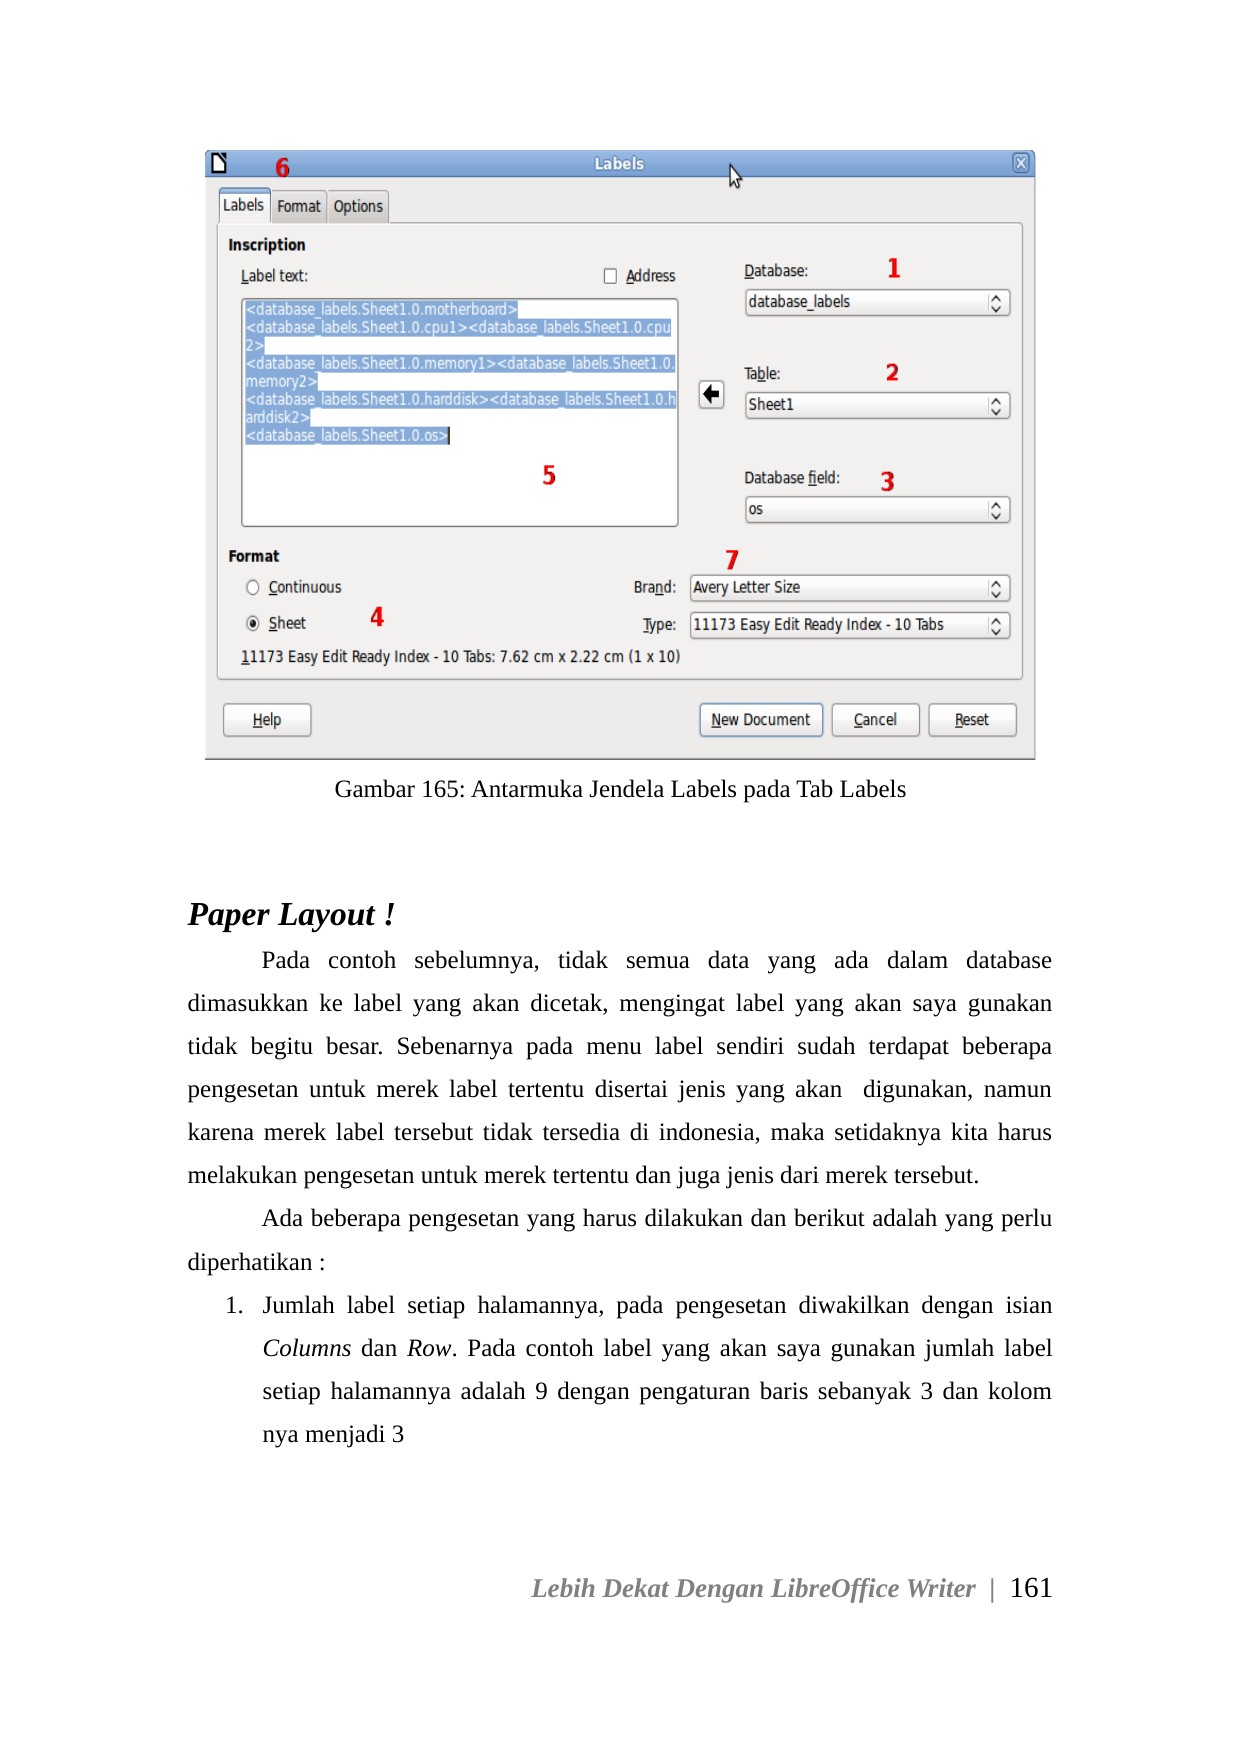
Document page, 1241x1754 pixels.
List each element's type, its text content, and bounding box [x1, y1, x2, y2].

subtitle Paper Layout ! [187, 894, 1053, 932]
picture [205, 150, 1036, 760]
text Ada beberapa pengesetan yang harus dilakukan dan berikut adalah yang perlu diperhatikan : [187, 1203, 1053, 1275]
text Pada contoh sebelumnya, tidak semua data yang ada dalam database dimasukkan ke label yang akan dicetak, mengingat label yang akan saya gunakan tidak begitu besar. Sebenarnya pada menu label sendiri sudah terdapat beberapa pengesetan untuk merek label tertentu disertai jenis yang akan digunakan, namun karena merek label tersebut tidak tersedia di indonesia, maka setidaknya kita harus melakukan pengesetan untuk merek tertentu dan juga jenis dari merek tersebut. [187, 945, 1053, 1189]
list Jumlah label setiap halamannya, pada pengesetan diwakilkan dengan isian Columns dan Row. Pada contoh label yang akan saya gunakan jumlah label setiap halamannya adalah 9 dengan pengaturan baris sebanyak 3 dan kolom nya menjadi 3 [225, 1290, 1053, 1448]
text Gambar 165: Antarmuka Jendela Labels pada Tab Labels [187, 760, 1053, 803]
